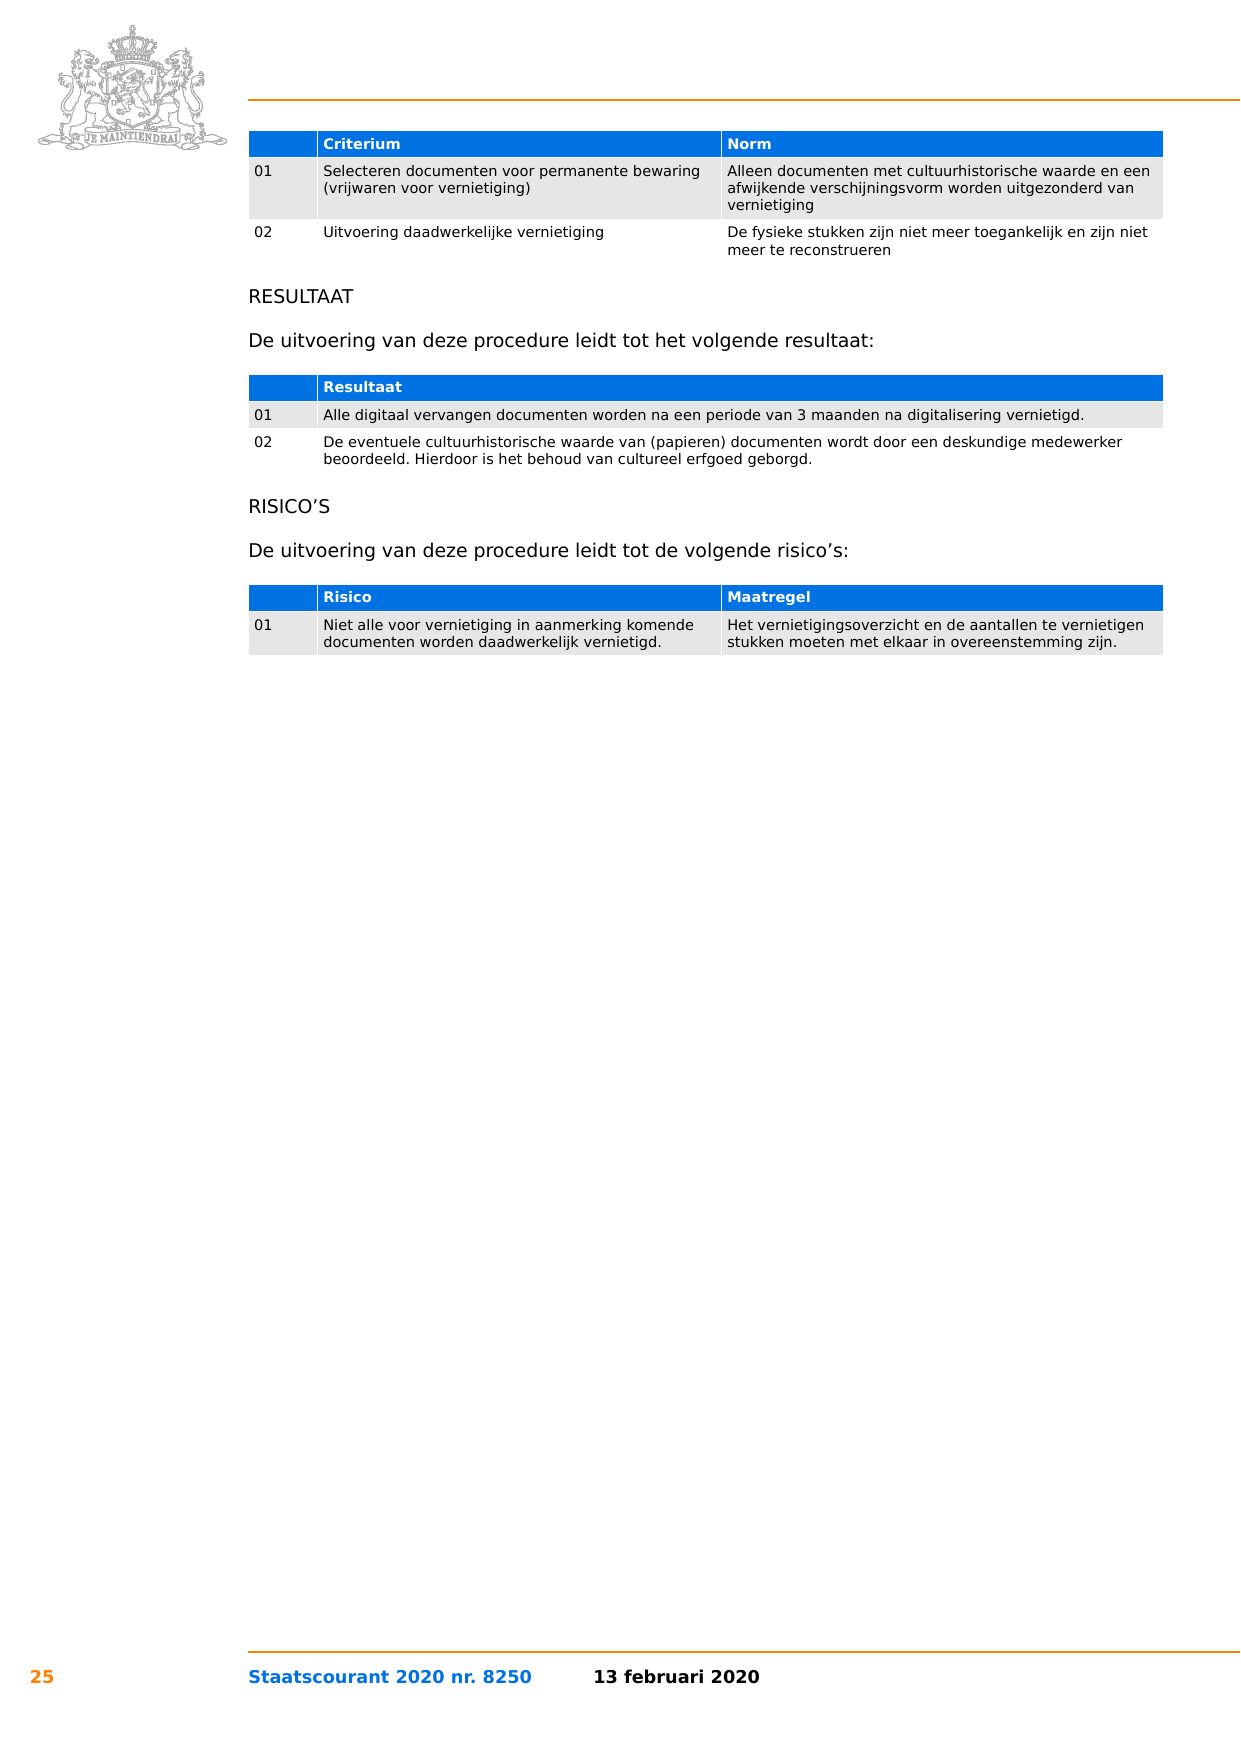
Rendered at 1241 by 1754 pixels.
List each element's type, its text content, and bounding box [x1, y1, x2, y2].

table_cell Alleen documenten met cultuurhistorische waarde en een afwijkende verschijningsvorm worden uitgezonderd van vernietiging [722, 158, 1163, 219]
table_cell 01 [249, 158, 317, 219]
picture [38, 25, 227, 150]
table_cell De eventuele cultuurhistorische waarde van (papieren) documenten wordt door een deskundige medewerker beoordeeld. Hierdoor is het behoud van cultureel erfgoed geborgd. [318, 430, 1163, 473]
table_cell 01 [249, 612, 317, 655]
table_header Resultaat [318, 375, 1163, 401]
table_header Maatregel [722, 585, 1163, 611]
table_cell 02 [249, 220, 317, 263]
table_header Risico [318, 585, 721, 611]
table_header [249, 585, 317, 611]
table_cell De fysieke stukken zijn niet meer toegankelijk en zijn niet meer te reconstrueren [722, 220, 1163, 263]
table_cell Alle digitaal vervangen documenten worden na een periode van 3 maanden na digitalisering vernietigd. [318, 402, 1163, 428]
subtitle RISICO’S [248, 496, 1163, 518]
table_header [249, 375, 317, 401]
table_cell Het vernietigingsoverzicht en de aantallen te vernietigen stukken moeten met elkaar in overeenstemming zijn. [722, 612, 1163, 655]
subtitle RESULTAAT [248, 286, 1163, 308]
table_cell Selecteren documenten voor permanente bewaring (vrijwaren voor vernietiging) [318, 158, 721, 219]
table_header [249, 131, 317, 157]
table_header Criterium [318, 131, 721, 157]
table_header Norm [722, 131, 1163, 157]
text De uitvoering van deze procedure leidt tot het volgende resultaat: [248, 330, 1163, 352]
table_cell 02 [249, 430, 317, 473]
table_cell Uitvoering daadwerkelijke vernietiging [318, 220, 721, 263]
text De uitvoering van deze procedure leidt tot de volgende risico’s: [248, 539, 1163, 562]
table_cell 01 [249, 402, 317, 428]
table_cell Niet alle voor vernietiging in aanmerking komende documenten worden daadwerkelijk vernietigd. [318, 612, 721, 655]
